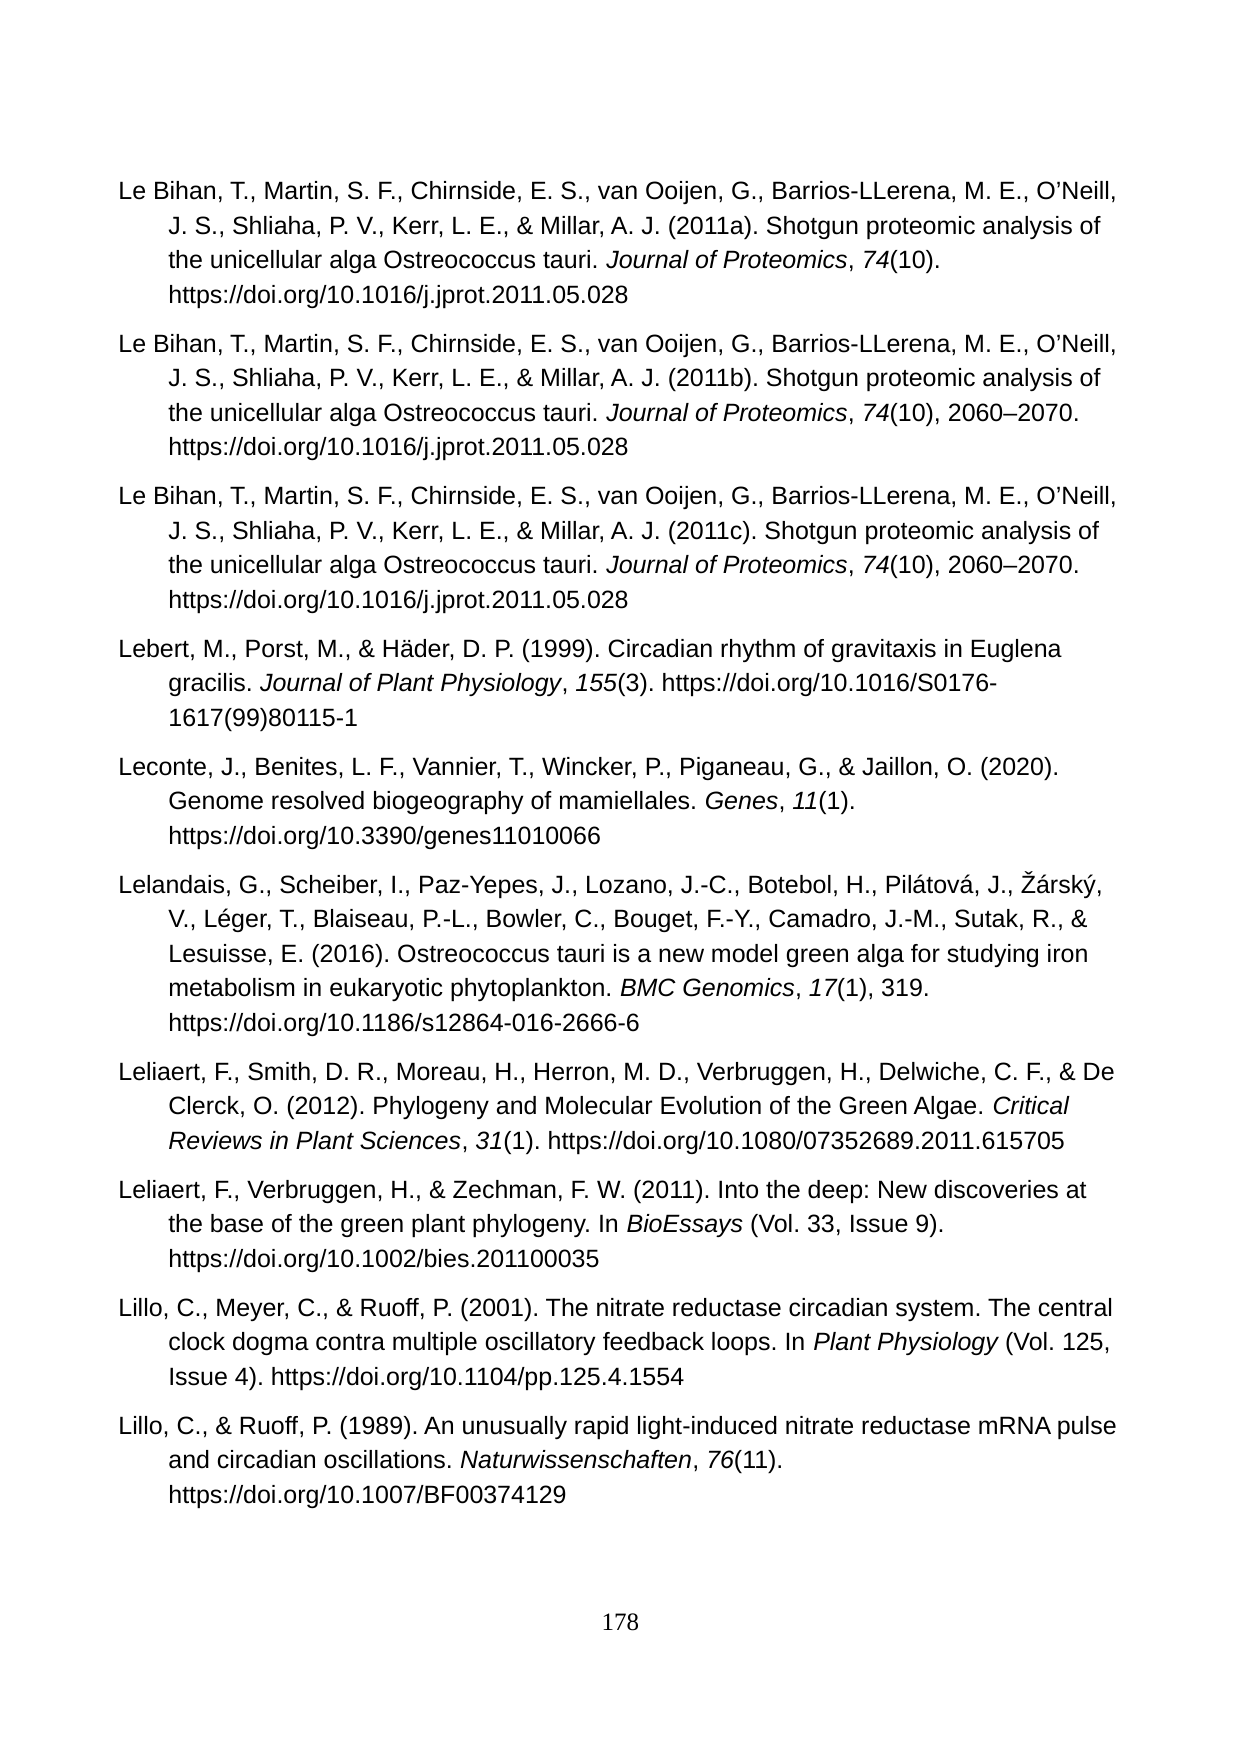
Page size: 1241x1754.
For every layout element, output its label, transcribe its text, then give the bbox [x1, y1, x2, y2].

text Le Bihan, T., Martin, S. F., Chirnside, E. S., van Ooijen, G., Barrios-LLerena, M. E., O’Neill, J. S., Shliaha, P. V., Kerr, L. E., & Millar, A. J. (2011c). Shotgun proteomic analysis of the unicellular alga Ostreococcus tauri. Journal of Proteomics, 74(10), 2060–2070. https://doi.org/10.1016/j.jprot.2011.05.028 [118, 481, 1122, 613]
text Lelandais, G., Scheiber, I., Paz-Yepes, J., Lozano, J.-C., Botebol, H., Pilátová, J., Žárský, V., Léger, T., Blaiseau, P.-L., Bowler, C., Bouget, F.-Y., Camadro, J.-M., Sutak, R., & Lesuisse, E. (2016). Ostreococcus tauri is a new model green alga for studying iron metabolism in eukaryotic phytoplankton. BMC Genomics, 17(1), 319. https://doi.org/10.1186/s12864-016-2666-6 [118, 870, 1122, 1037]
text Lillo, C., Meyer, C., & Ruoff, P. (2001). The nitrate reductase circadian system. The central clock dogma contra multiple oscillatory feedback loops. In Plant Physiology (Vol. 125, Issue 4). https://doi.org/10.1104/pp.125.4.1554 [118, 1293, 1122, 1391]
text Leconte, J., Benites, L. F., Vannier, T., Wincker, P., Piganeau, G., & Jaillon, O. (2020). Genome resolved biogeography of mamiellales. Genes, 11(1). https://doi.org/10.3390/genes11010066 [118, 752, 1122, 849]
text Lebert, M., Porst, M., & Häder, D. P. (1999). Circadian rhythm of gravitaxis in Euglena gracilis. Journal of Plant Physiology, 155(3). https://doi.org/10.1016/S0176-1617(99)80115-1 [118, 634, 1122, 732]
text Lillo, C., & Ruoff, P. (1989). An unusually rapid light-induced nitrate reductase mRNA pulse and circadian oscillations. Naturwissenschaften, 76(11). https://doi.org/10.1007/BF00374129 [118, 1411, 1122, 1509]
text Leliaert, F., Verbruggen, H., & Zechman, F. W. (2011). Into the deep: New discoveries at the base of the green plant phylogeny. In BioEssays (Vol. 33, Issue 9). https://doi.org/10.1002/bies.201100035 [118, 1175, 1122, 1273]
text Leliaert, F., Smith, D. R., Moreau, H., Herron, M. D., Verbruggen, H., Delwiche, C. F., & De Clerck, O. (2012). Phylogeny and Molecular Evolution of the Green Algae. Critical Reviews in Plant Sciences, 31(1). https://doi.org/10.1080/07352689.2011.615705 [118, 1057, 1122, 1154]
text Le Bihan, T., Martin, S. F., Chirnside, E. S., van Ooijen, G., Barrios-LLerena, M. E., O’Neill, J. S., Shliaha, P. V., Kerr, L. E., & Millar, A. J. (2011b). Shotgun proteomic analysis of the unicellular alga Ostreococcus tauri. Journal of Proteomics, 74(10), 2060–2070. https://doi.org/10.1016/j.jprot.2011.05.028 [118, 329, 1122, 461]
text Le Bihan, T., Martin, S. F., Chirnside, E. S., van Ooijen, G., Barrios-LLerena, M. E., O’Neill, J. S., Shliaha, P. V., Kerr, L. E., & Millar, A. J. (2011a). Shotgun proteomic analysis of the unicellular alga Ostreococcus tauri. Journal of Proteomics, 74(10). https://doi.org/10.1016/j.jprot.2011.05.028 [118, 176, 1122, 308]
